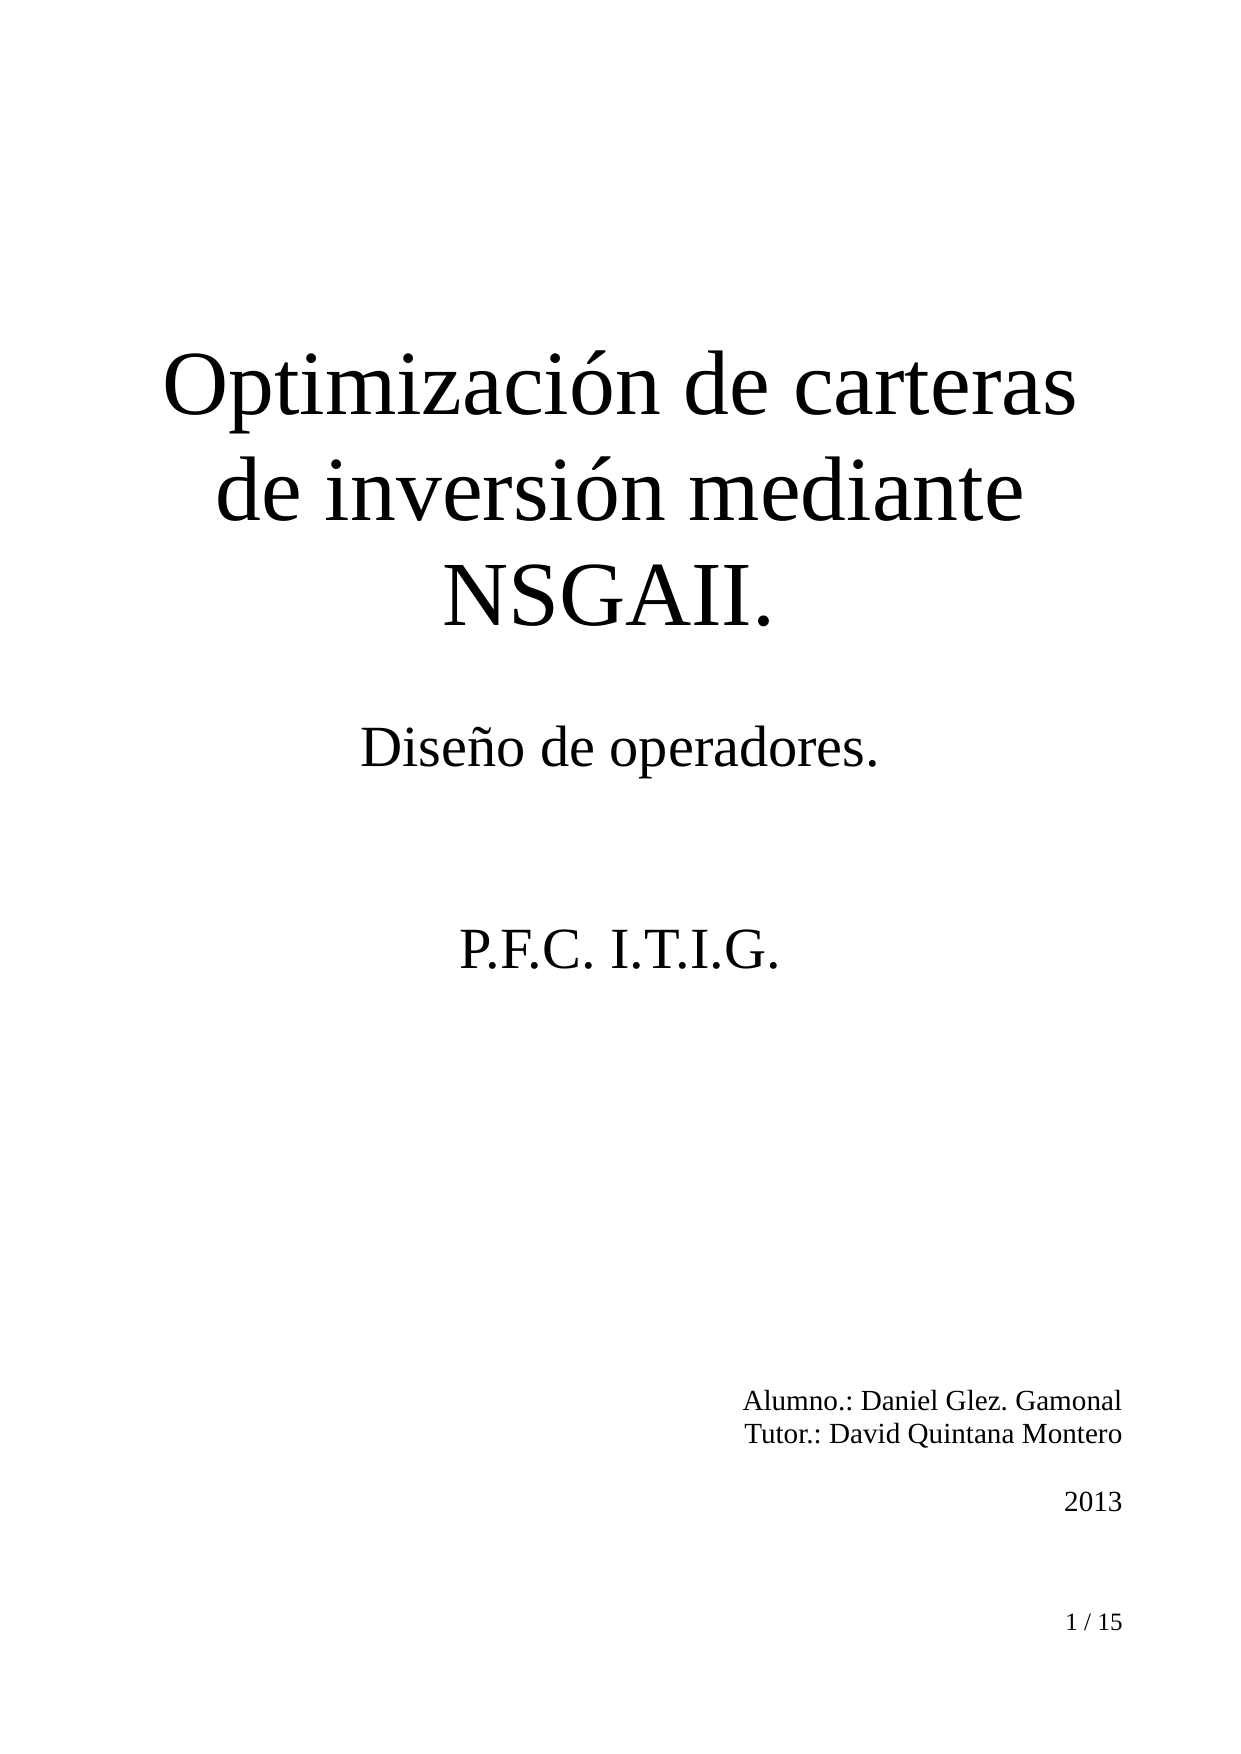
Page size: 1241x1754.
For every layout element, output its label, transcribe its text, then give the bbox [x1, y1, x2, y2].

text Alumno.: Daniel Glez. Gamonal [118, 1383, 1122, 1417]
text Diseño de operadores. [118, 712, 1122, 779]
text P.F.C. I.T.I.G. [118, 913, 1122, 981]
text Tutor.: David Quintana Montero [118, 1417, 1122, 1450]
text Optimización de carteras de inversión mediante NSGAII. [118, 329, 1122, 645]
text 2013 [118, 1484, 1122, 1517]
